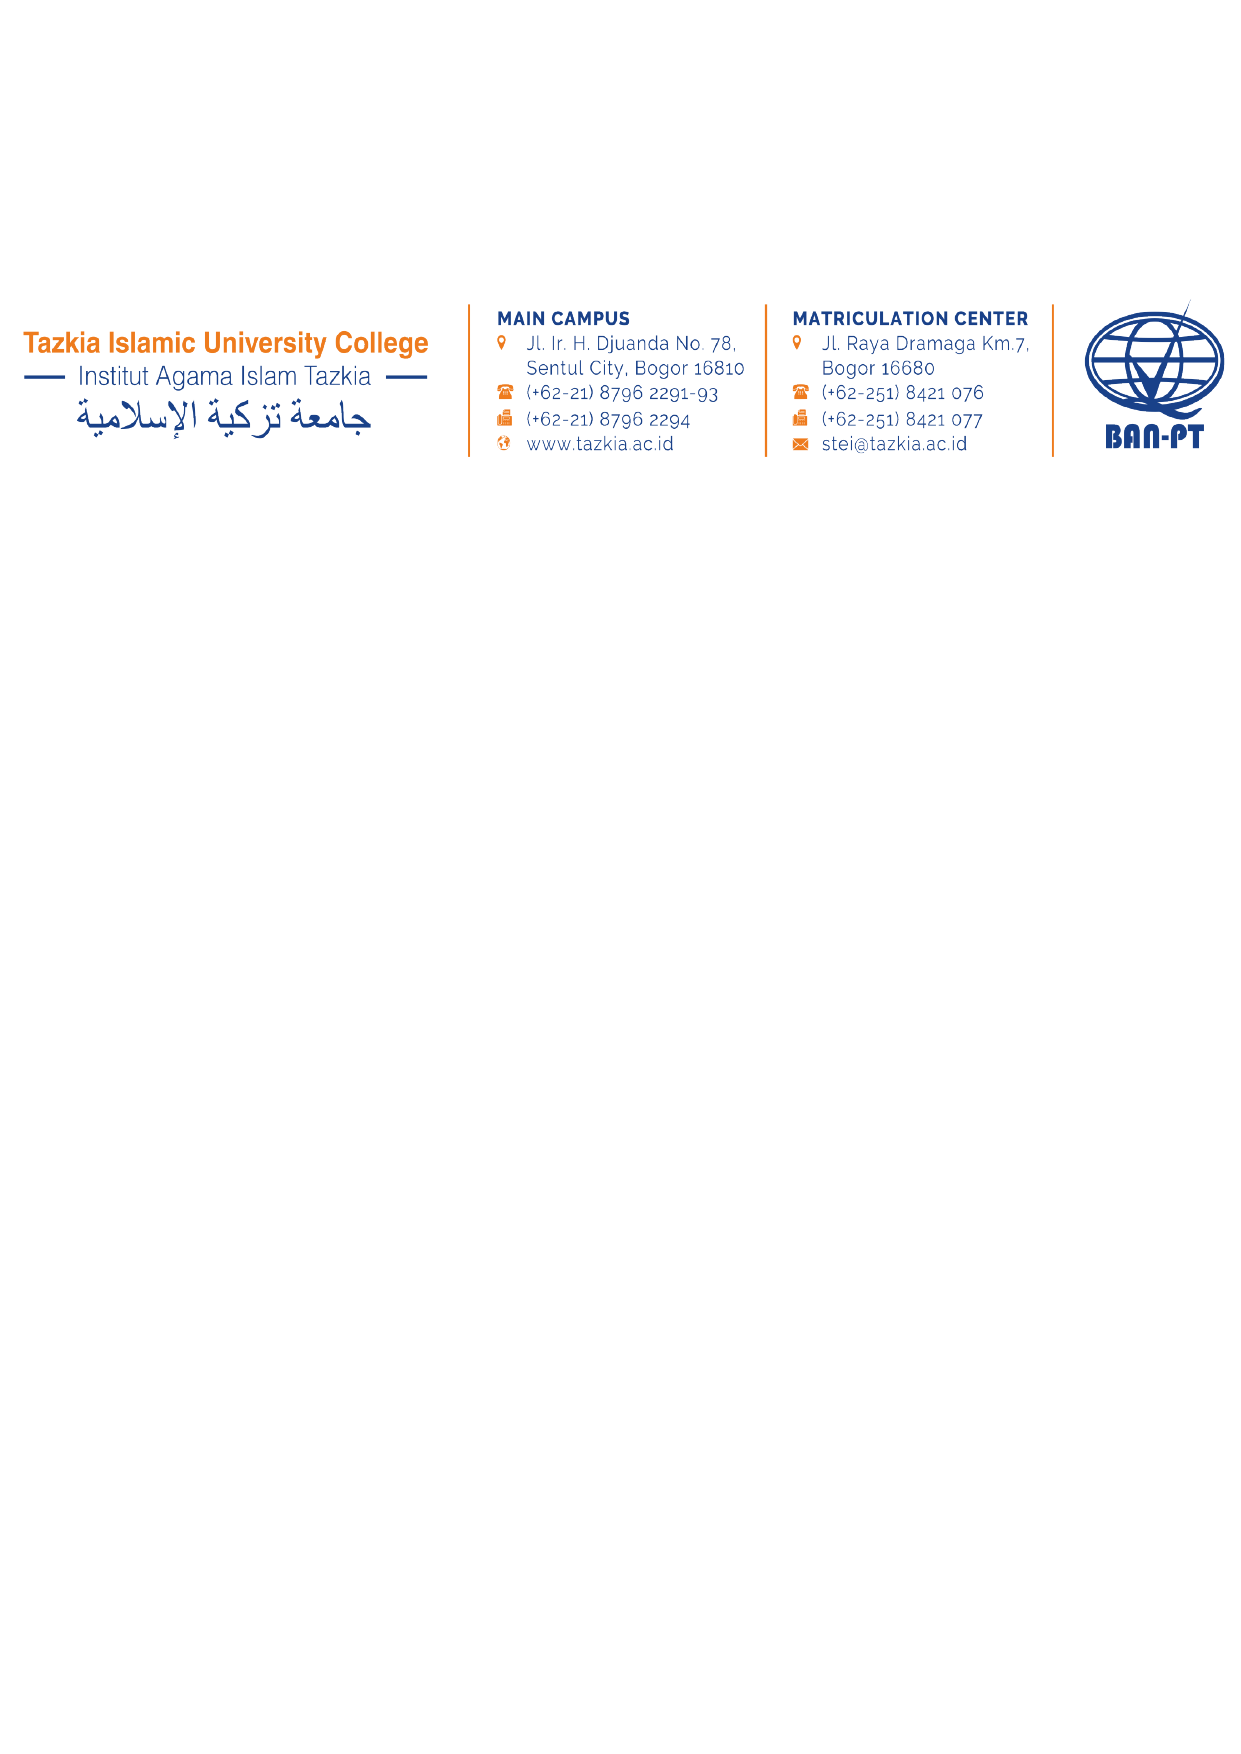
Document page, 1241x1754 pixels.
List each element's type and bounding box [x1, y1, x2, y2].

picture [23, 298, 1225, 457]
